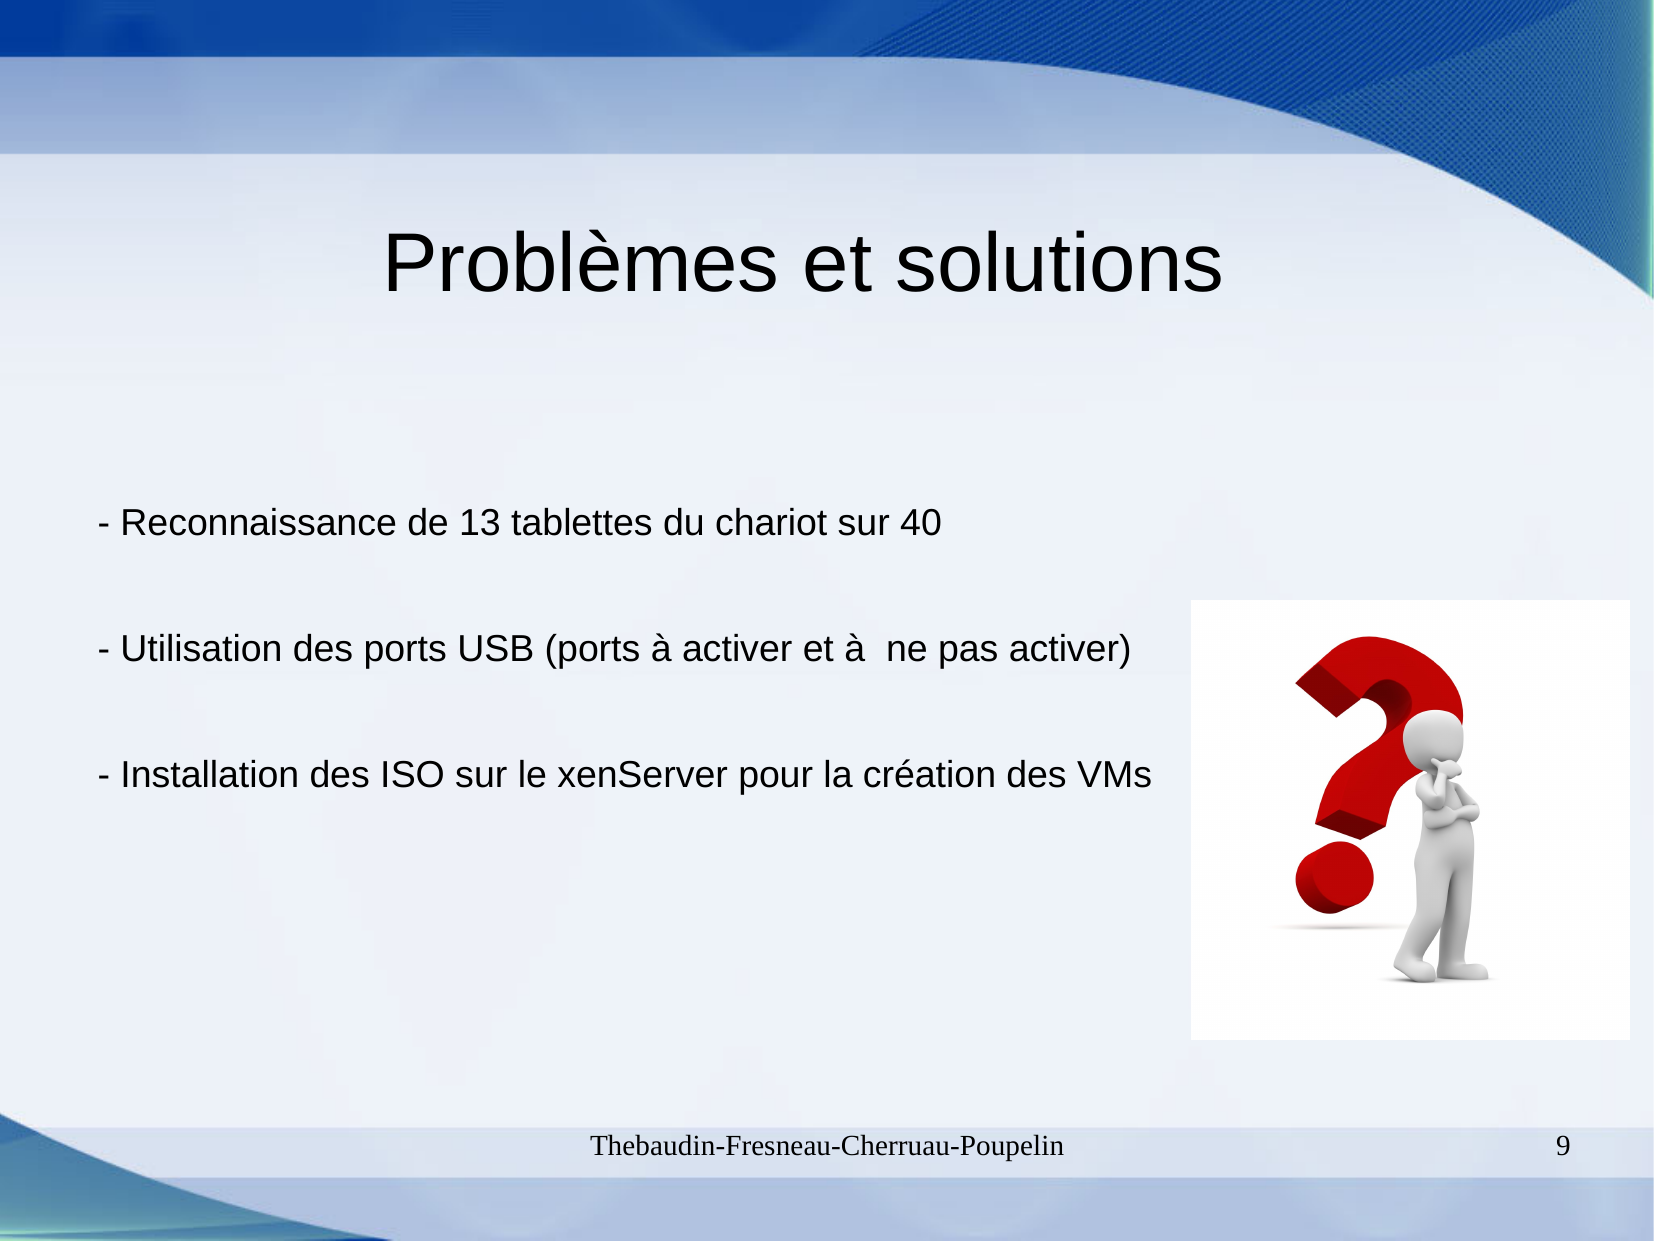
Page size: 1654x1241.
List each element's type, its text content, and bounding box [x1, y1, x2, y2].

picture [0, 0, 1654, 1241]
text_box - Reconnaissance de 13 tablettes du chariot sur 40 - Utilisation des ports USB (ports à activer et à ne pas activer) - Installation des ISO sur le xenServer pour la création des VMs [82, 494, 1168, 804]
title Problèmes et solutions [59, 159, 1548, 367]
